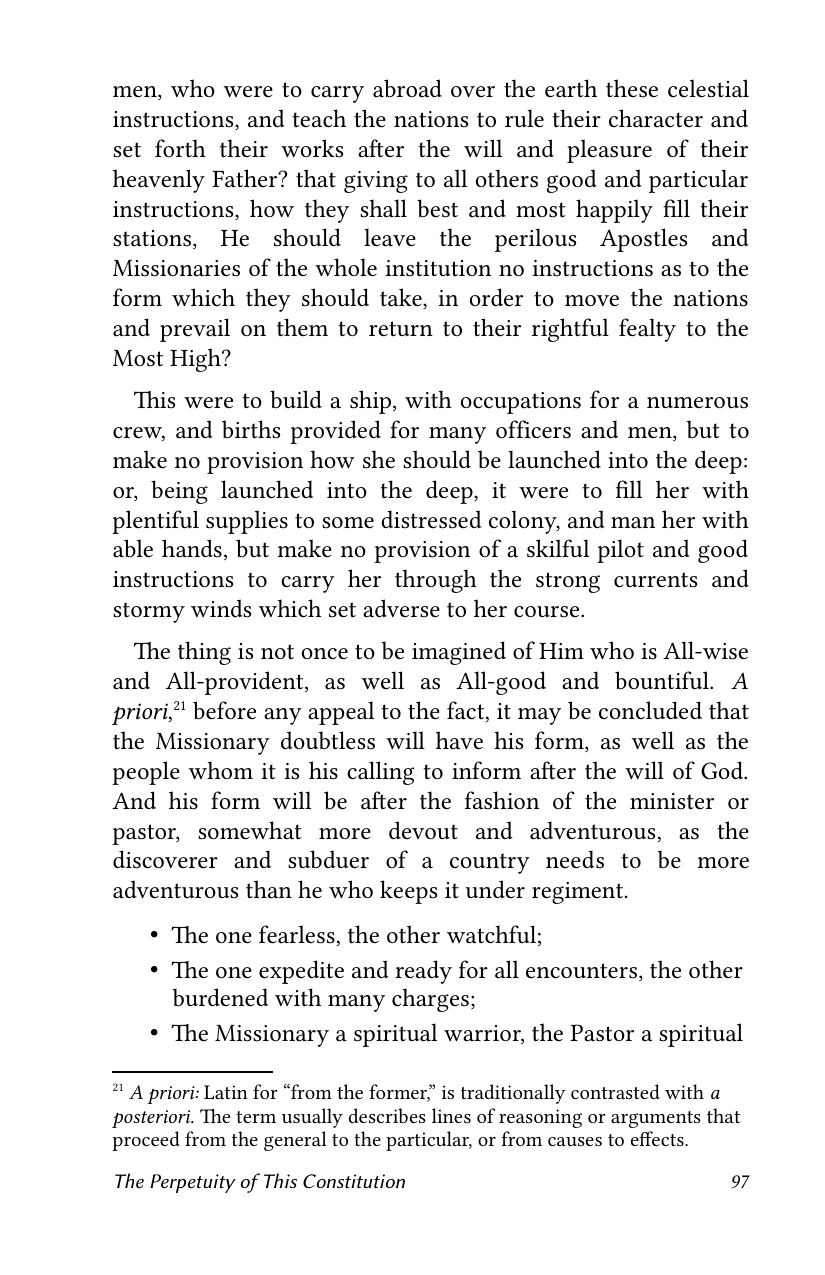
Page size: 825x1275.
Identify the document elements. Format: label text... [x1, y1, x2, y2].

text men, who were to carry abroad over the earth these celestial instructions, and teach the nations to rule their character and set forth their works after the will and pleasure of their heavenly Father? that giving to all others good and particular instructions, how they shall best and most happily fill their stations, He should leave the perilous Apostles and Missionaries of the whole institution no instructions as to the form which they should take, in order to move the nations and prevail on them to return to their rightful fealty to the Most High? [112, 75, 750, 373]
text The thing is not once to be imagined of Him who is All-wise and All-provident, as well as All-good and bountiful. A priori, before any appeal to the fact, it may be concluded that the Missionary doubtless will have his form, as well as the people whom it is his calling to inform after the will of God. And his form will be after the fashion of the minister or pastor, somewhat more devout and adventurous, as the discoverer and subduer of a country needs to be more adventurous than he who keeps it under regiment. [112, 637, 750, 905]
text A priori: Latin for “from the former,” is traditionally contrasted with a posteriori. The term usually describes lines of reasoning or arguments that proceed from the general to the particular, or from causes to effects. [112, 1081, 750, 1152]
list The Missionary a spiritual warrior, the Pastor a spiritual [150, 1019, 750, 1048]
text This were to build a ship, with occupations for a numerous crew, and births provided for many officers and men, but to make no provision how she should be launched into the deep: or, being launched into the deep, it were to fill her with plentiful supplies to some distressed colony, and man her with able hands, but make no provision of a skilful pilot and good instructions to carry her through the strong currents and stormy winds which set adverse to her course. [112, 386, 750, 624]
list The one expedite and ready for all encounters, the other burdened with many charges; [150, 956, 750, 1013]
list The one fearless, the other watchful; [150, 921, 750, 950]
